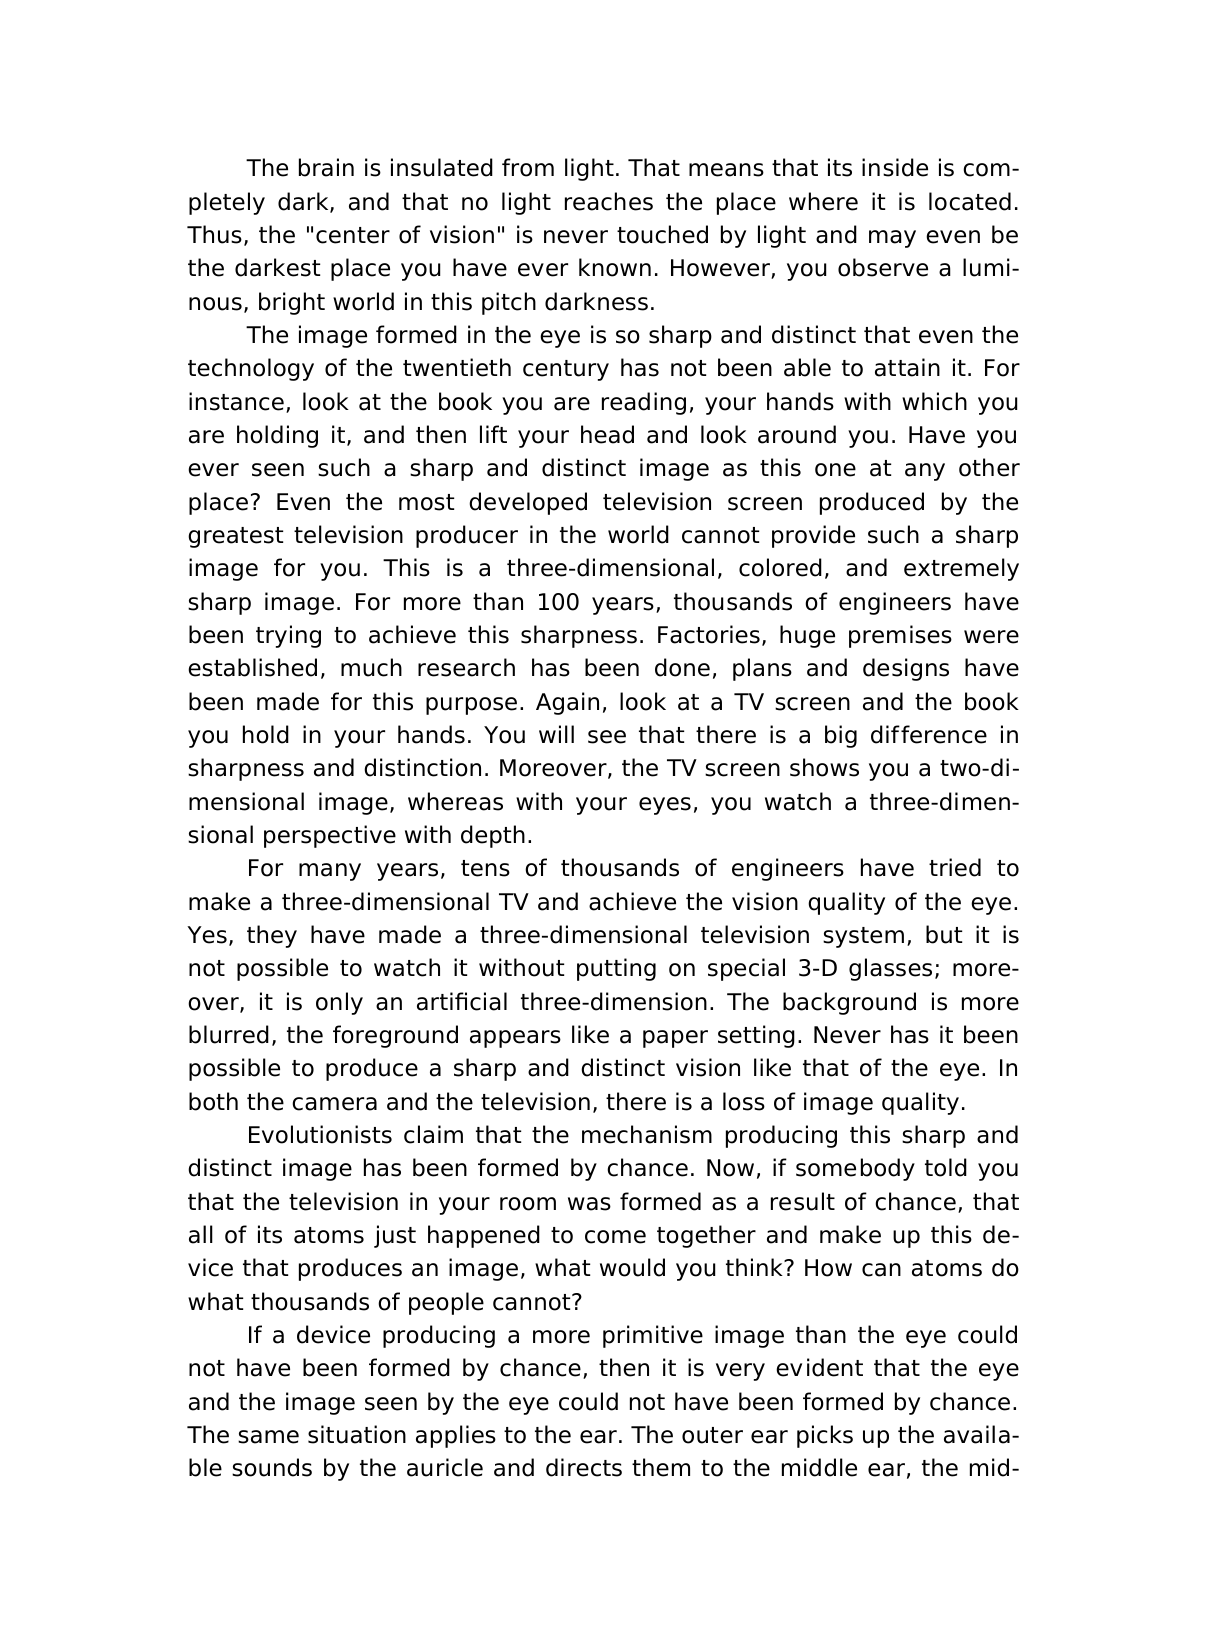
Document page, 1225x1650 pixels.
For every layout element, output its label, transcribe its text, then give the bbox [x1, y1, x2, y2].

text The im­age formed in the eye is so sharp and dis­tinct that even the tech­nol­o­gy of the twen­ti­eth cen­tu­ry has not been able to at­tain it. For in­stance, look at the book you are read­ing, your hands with which you are hold­ing it, and then lift your head and look around you. Have you ev­er seen such a sharp and dis­tinct im­age as this one at any oth­er place? Even the most de­vel­oped tel­e­vi­sion screen pro­duced by the great­est tel­e­vi­sion pro­duc­er in the world can­not pro­vide such a sharp im­age for you. This is a three-di­men­sion­al, col­ored, and ex­treme­ly sharp im­age. For more than 100 years, thou­sands of en­gi­neers have been try­ing to achieve this sharp­ness. Factories, huge prem­is­es were es­tab­lished, much re­search has been done, plans and de­signs have been made for this pur­pose. Again, look at a TV screen and the book you hold in your hands. You will see that there is a big dif­fer­ence in sharp­ness and dis­tinc­tion. Moreover, the TV screen shows you a two-di­men­sion­al im­age, where­as with your eyes, you watch a three-di­men­sion­al per­spec­tive with depth. [187, 317, 1020, 850]
text The brain is in­su­lat­ed from light. That means that its in­side is com­plete­ly dark, and that no light reach­es the place where it is lo­cat­ed. Thus, the "cen­ter of vi­sion" is nev­er touched by light and may even be the dark­est place you have ev­er known. However, you ob­serve a lu­mi­nous, bright world in this pitch dark­ness. [187, 150, 1020, 317]
text If a de­vice pro­duc­ing a more prim­i­tive im­age than the eye could not have been formed by chance, then it is very ev­i­dent that the eye and the im­age seen by the eye could not have been formed by chance. The same sit­u­a­tion ap­plies to the ear. The out­er ear picks up the avail­a­ble sounds by the au­ri­cle and di­rects them to the mid­dle ear, the mid­ [187, 1317, 1020, 1483]
text For many years, tens of thou­sands of en­gi­neers have tried to make a three-di­men­sion­al TV and achieve the vi­sion qual­i­ty of the eye. Yes, they have made a three-di­men­sion­al tel­e­vi­sion sys­tem, but it is not pos­si­ble to watch it with­out put­ting on spe­cial 3-D glass­es; more­over, it is on­ly an ar­ti­fi­cial three-di­men­sion. The back­ground is more blurred, the fore­ground ap­pears like a pa­per set­ting. Never has it been pos­si­ble to pro­duce a sharp and dis­tinct vi­sion like that of the eye. In both the cam­era and the tel­e­vi­sion, there is a loss of im­age qual­i­ty. [187, 850, 1020, 1117]
text Evolutionists claim that the mech­a­nism pro­duc­ing this sharp and dis­tinct im­age has been formed by chance. Now, if some­body told you that the tel­e­vi­sion in your room was formed as a re­sult of chance, that all of its at­oms just hap­pened to come to­geth­er and make up this de­vice that pro­du­ces an im­age, what would you think? How can at­oms do what thou­sands of peo­ple can­not? [187, 1117, 1020, 1317]
